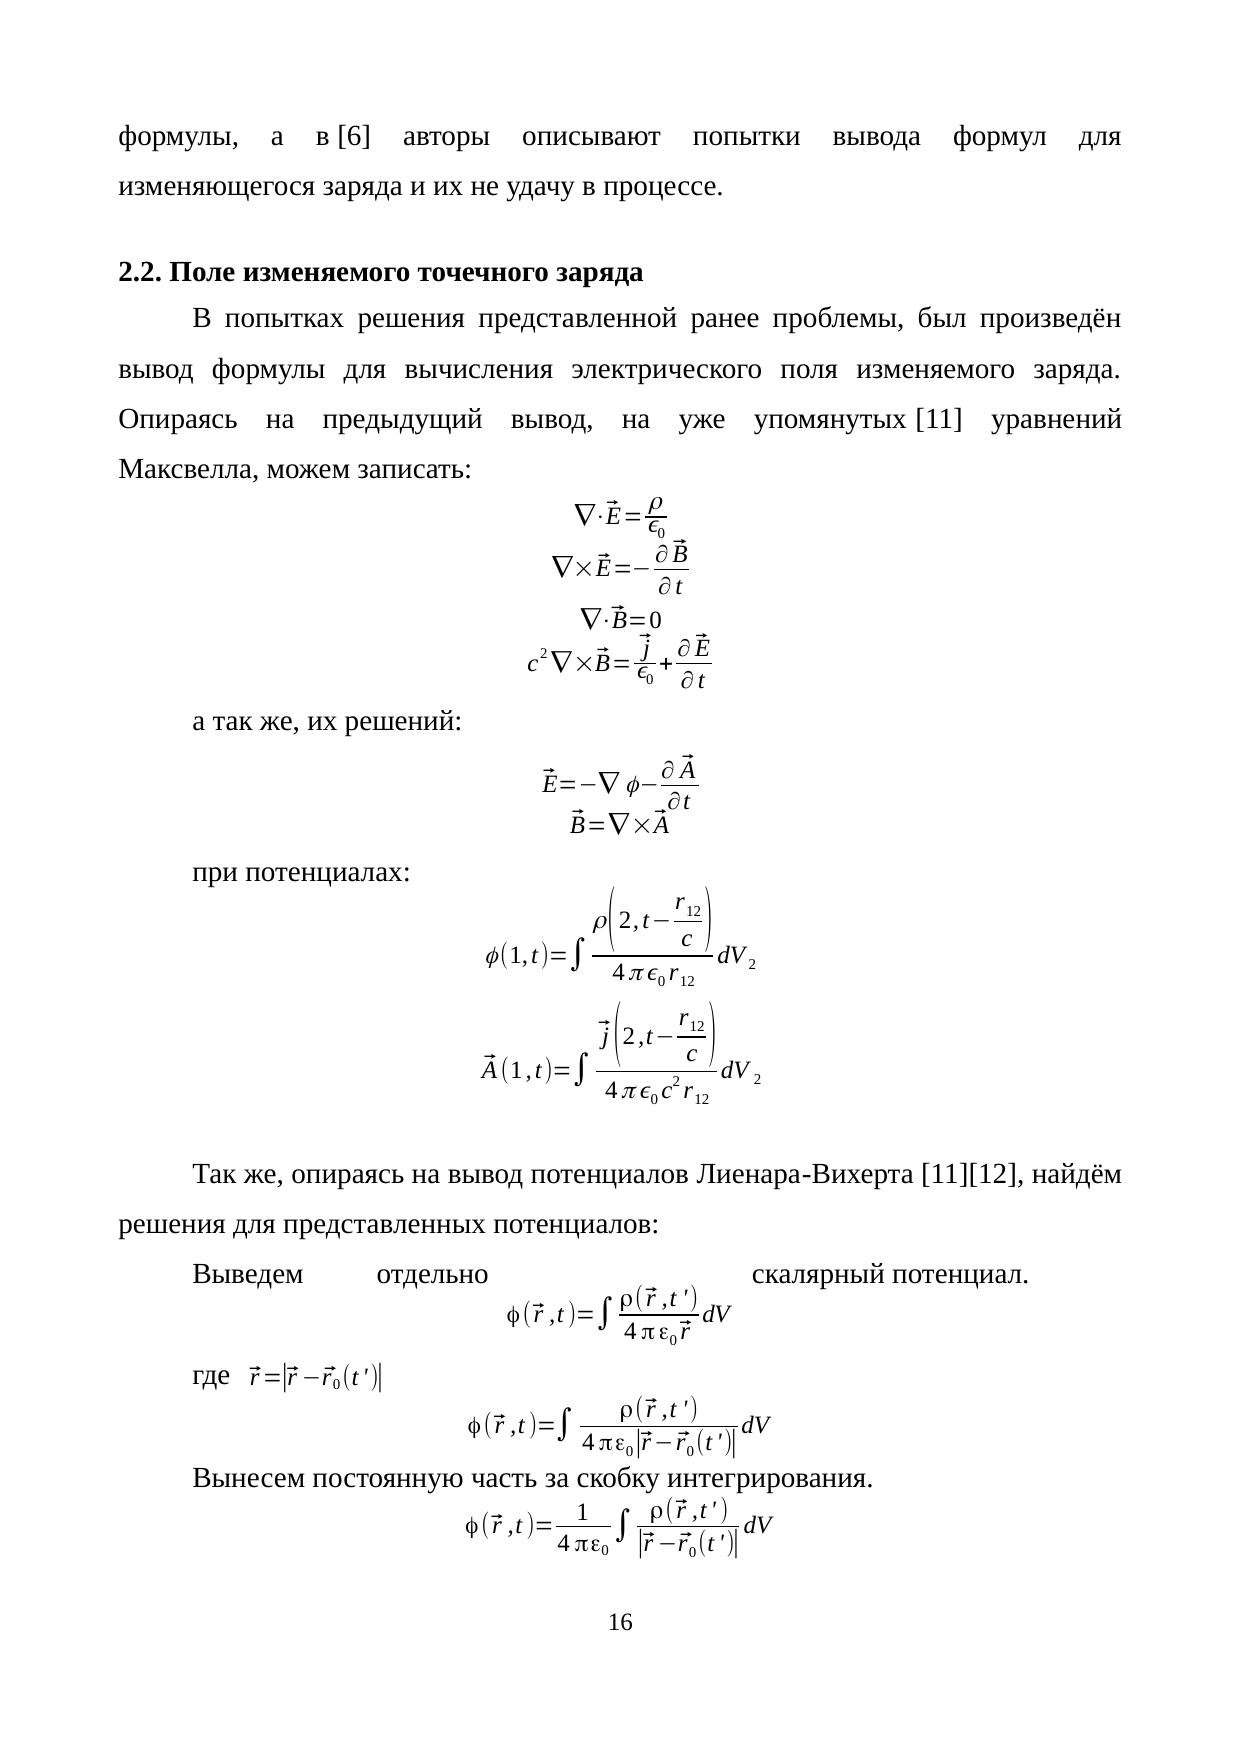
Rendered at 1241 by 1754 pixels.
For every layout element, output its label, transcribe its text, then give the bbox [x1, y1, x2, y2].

text Так же, опираясь на вывод потенциалов Лиенара‑Вихерта [11][12], найдём решения для представленных потенциалов: [118, 1156, 1122, 1239]
text при потенциалах: [118, 854, 1122, 887]
text В попытках решения представленной ранее проблемы, был произведён вывод формулы для вычисления электрического поля изменяемого заряда. Опираясь на предыдущий вывод, на уже упомянутых [11] уравнений Максвелла, можем записать: [118, 300, 1122, 485]
text Вынесем постоянную часть за скобку интегрирования. [118, 1461, 1122, 1494]
subtitle 2.2. Поле изменяемого точечного заряда [118, 254, 1122, 288]
text формулы, а в [6] авторы описывают попытки вывода формул для изменяющегося заряда и их не удачу в процессе. [118, 118, 1122, 202]
text а так же, их решений: [118, 703, 1122, 736]
text где [118, 1357, 1122, 1393]
text Выведем отдельно скалярный потенциал. [118, 1256, 1122, 1290]
